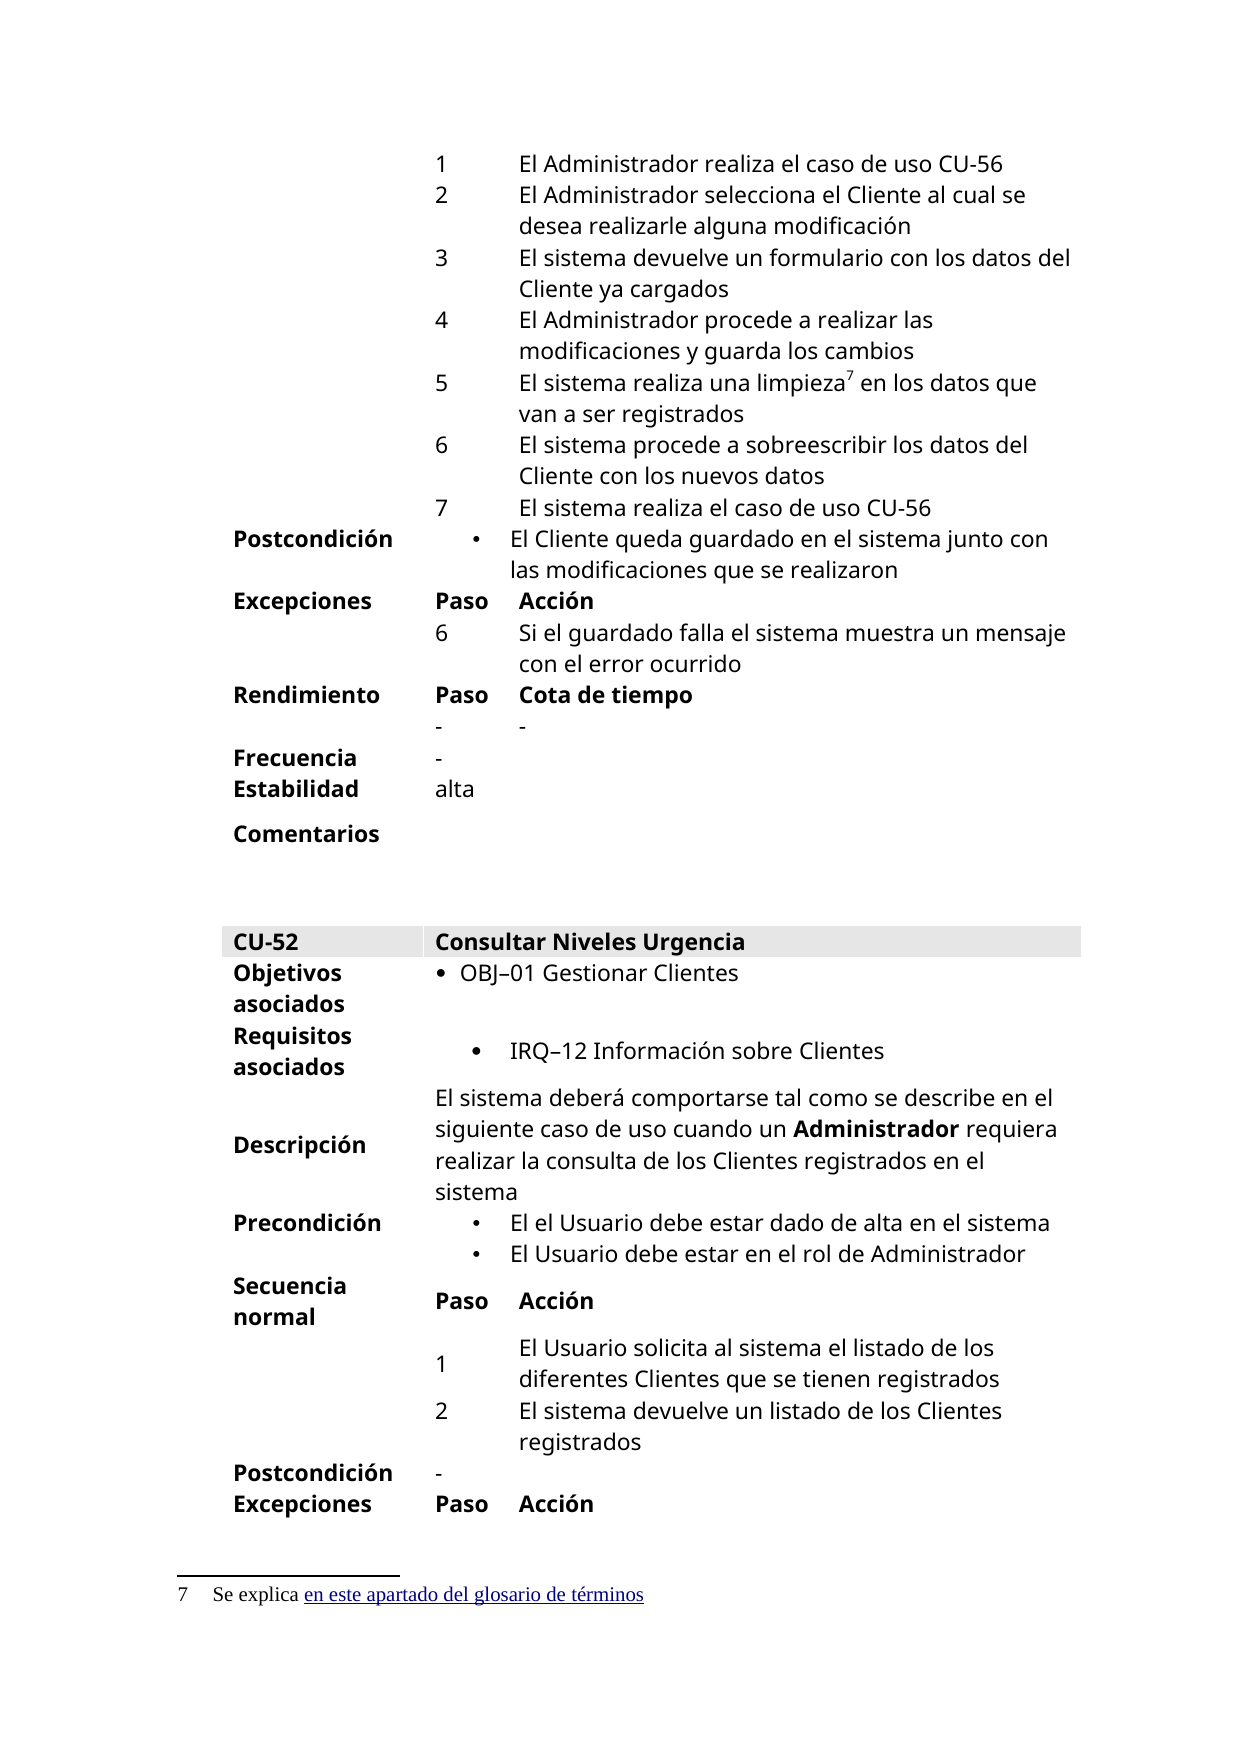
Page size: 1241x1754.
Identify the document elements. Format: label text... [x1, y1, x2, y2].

table_cell OBJ–01 Gestionar Clientes [424, 957, 1081, 1019]
table_cell El Usuario solicita al sistema el listado de los diferentes Clientes que se tienen registrados [508, 1332, 1081, 1394]
table_cell [222, 616, 423, 679]
table_cell El Administrador selecciona el Cliente al cual se desea realizarle alguna modificación [508, 179, 1084, 241]
table_cell Postcondición [222, 1457, 423, 1488]
table_cell 1 [424, 1332, 507, 1394]
table_cell Paso [424, 679, 507, 710]
table_cell El Administrador realiza el caso de uso CU-56 [508, 148, 1084, 179]
table_cell - [424, 710, 507, 741]
table_cell Objetivos asociados [222, 957, 423, 1019]
table_cell [222, 710, 423, 741]
table_cell 7 [424, 491, 507, 523]
table_cell Acción [508, 1488, 1081, 1519]
table_cell Requisitos asociados [222, 1020, 423, 1082]
table_cell - [424, 1457, 1081, 1488]
table_cell Estabilidad [222, 773, 423, 804]
table_cell Descripción [222, 1082, 423, 1207]
table_cell [222, 1332, 423, 1457]
table_cell El Cliente queda guardado en el sistema junto con las modificaciones que se realizaron [424, 523, 1084, 585]
table_cell Paso [424, 585, 507, 616]
table_cell Paso [424, 1270, 507, 1332]
table_cell [424, 804, 1084, 863]
table_cell Paso [424, 1488, 507, 1519]
table_cell El sistema procede a sobreescribir los datos del Cliente con los nuevos datos [508, 429, 1084, 491]
table_cell Excepciones [222, 585, 423, 616]
table_cell - [424, 741, 1084, 773]
table_cell 2 [424, 179, 507, 241]
table_cell Excepciones [222, 1488, 423, 1519]
table_cell El Administrador procede a realizar las modificaciones y guarda los cambios [508, 304, 1084, 366]
table_cell 4 [424, 304, 507, 366]
table_cell El sistema realiza el caso de uso CU-56 [508, 491, 1084, 523]
table_cell El sistema devuelve un listado de los Clientes registrados [508, 1395, 1081, 1457]
table_cell 2 [424, 1395, 507, 1457]
table_header Consultar Niveles Urgencia [424, 926, 1081, 957]
table_cell Frecuencia [222, 741, 423, 773]
table_cell 6 [424, 429, 507, 491]
table_cell Postcondición [222, 523, 423, 585]
table_cell Acción [508, 585, 1084, 616]
table_cell El sistema devuelve un formulario con los datos del Cliente ya cargados [508, 241, 1084, 304]
table_cell 5 [424, 366, 507, 429]
table_cell El sistema realiza una limpieza en los datos que van a ser registrados [508, 366, 1084, 429]
table_cell El el Usuario debe estar dado de alta en el sistema El Usuario debe estar en el rol de Administrador [424, 1207, 1081, 1269]
table_cell Si el guardado falla el sistema muestra un mensaje con el error ocurrido [508, 616, 1084, 679]
table_cell IRQ–12 Información sobre Clientes [424, 1020, 1081, 1082]
table_cell Secuencia normal [222, 1270, 423, 1332]
table_cell Precondición [222, 1207, 423, 1269]
table_cell Comentarios [222, 804, 423, 863]
table_header CU-52 [222, 926, 423, 957]
table_cell 3 [424, 241, 507, 304]
table_cell Cota de tiempo [508, 679, 1084, 710]
table_cell 6 [424, 616, 507, 679]
table_cell [222, 148, 423, 523]
table_cell Acción [508, 1270, 1081, 1332]
table_cell El sistema deberá comportarse tal como se describe en el siguiente caso de uso cuando un Administrador requiera realizar la consulta de los Clientes registrados en el sistema [424, 1082, 1081, 1207]
table_cell Rendimiento [222, 679, 423, 710]
table_cell alta [424, 773, 1084, 804]
table_cell 1 [424, 148, 507, 179]
table_cell - [508, 710, 1084, 741]
